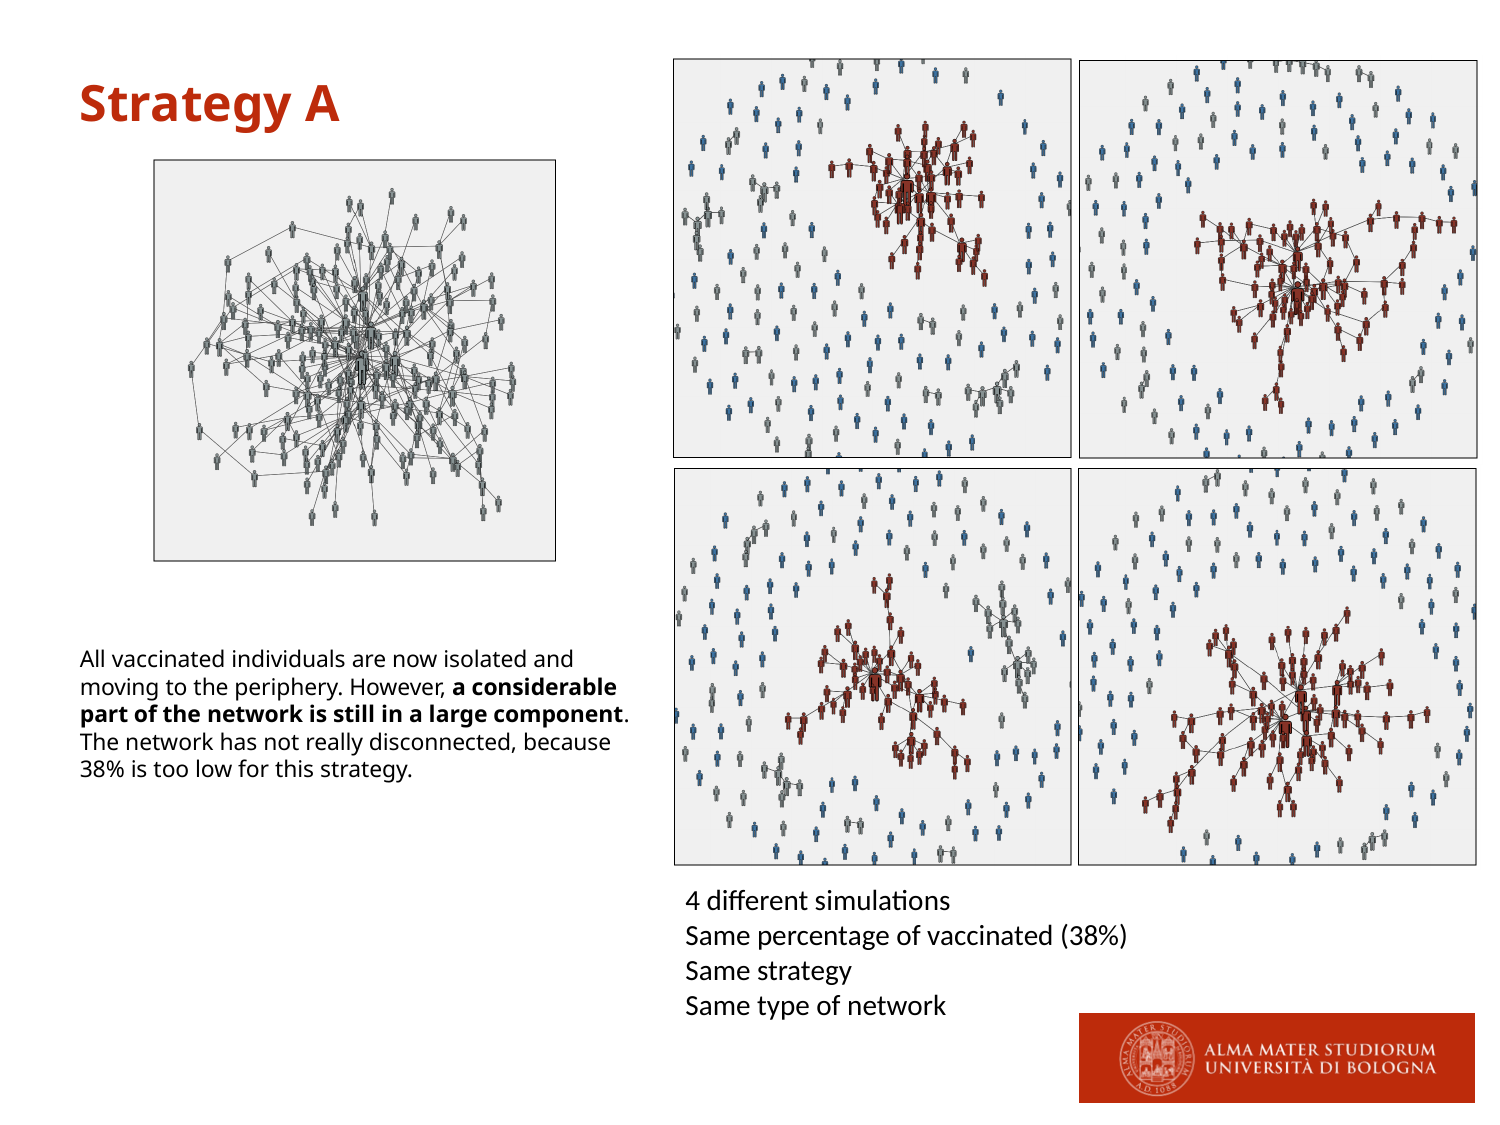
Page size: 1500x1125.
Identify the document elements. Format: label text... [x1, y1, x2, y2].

picture [670, 54, 1483, 870]
text_box 4 different simulations Same percentage of vaccinated (38%) Same strategy Same type of network [670, 874, 1258, 1031]
list All vaccinated individuals are now isolated and moving to the periphery. However, a considerable part of the network is still in a large component. The network has not really disconnected, because 38% is too low for this strategy. [64, 637, 656, 815]
picture [148, 156, 561, 565]
list Strategy A [64, 78, 670, 185]
